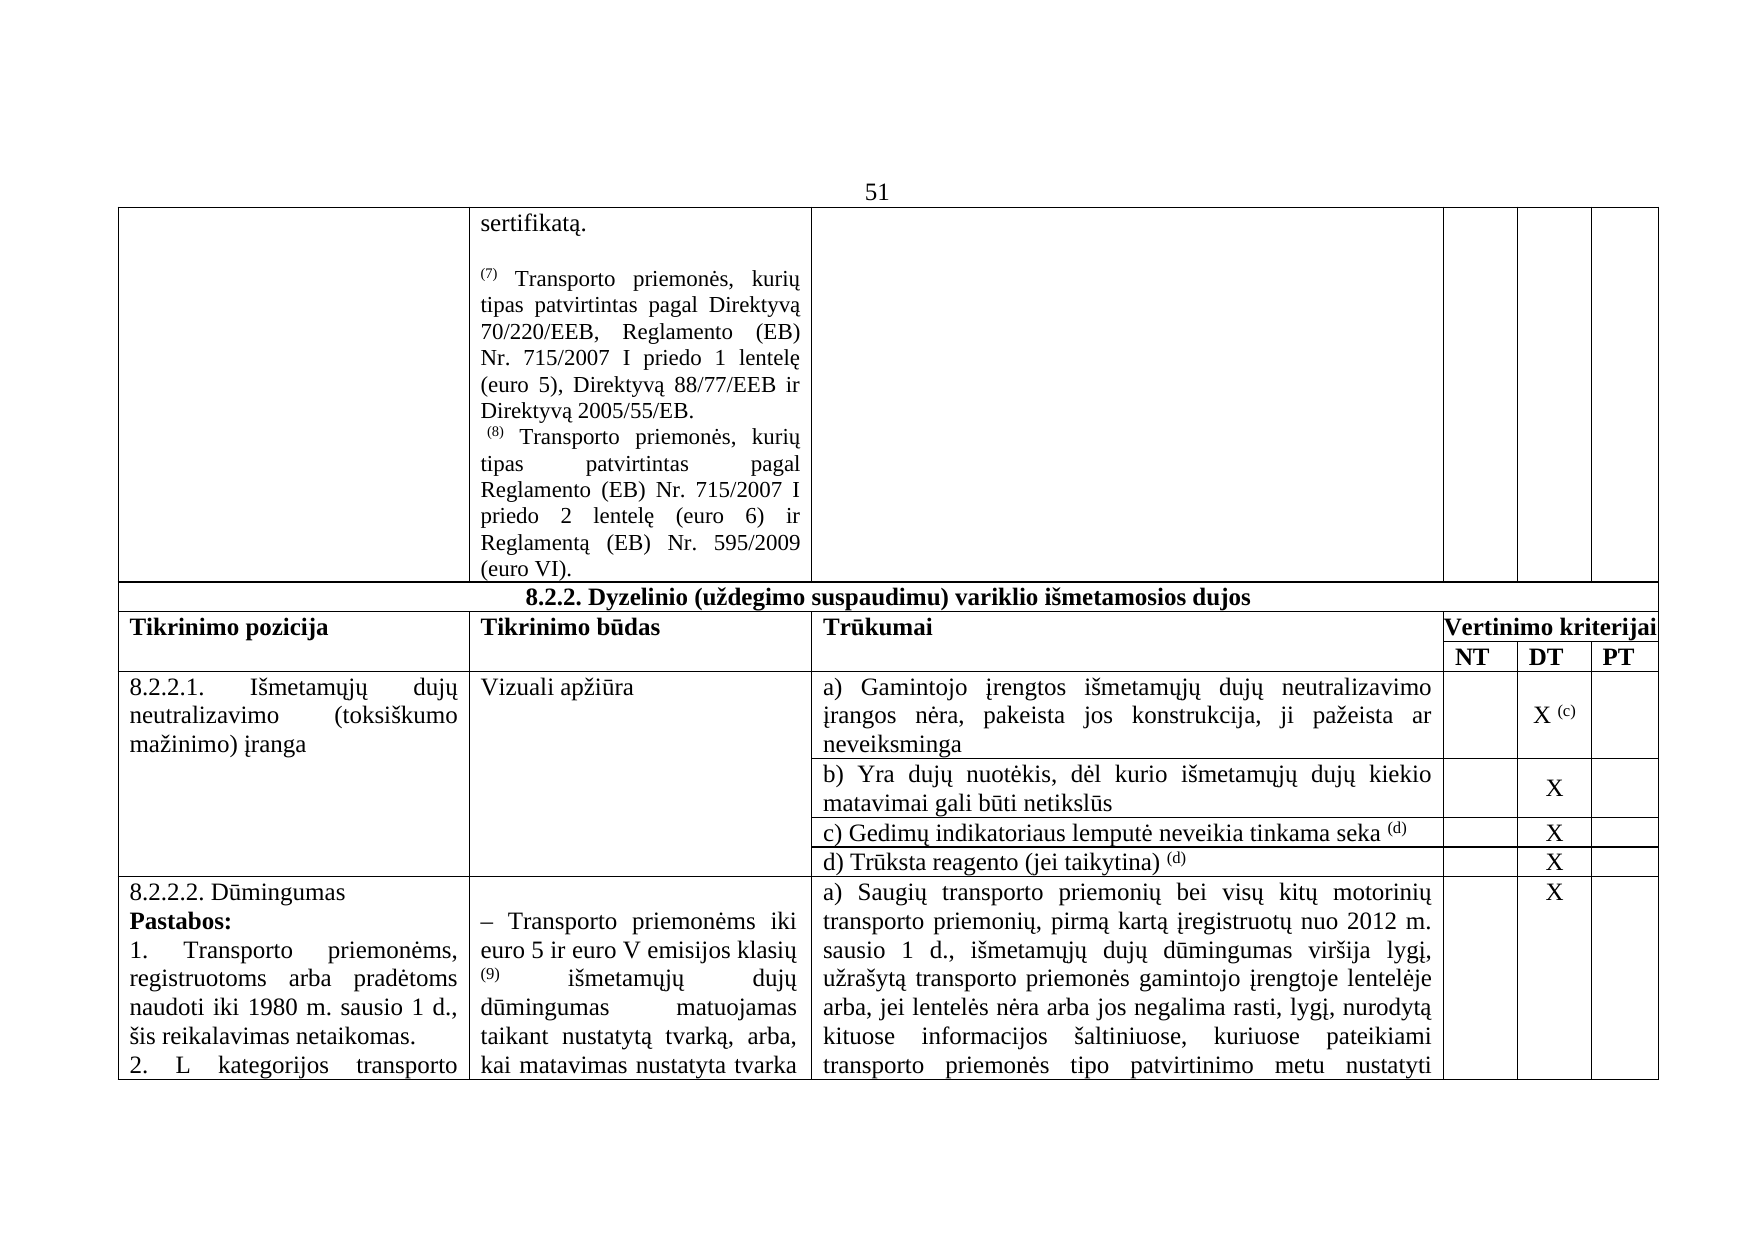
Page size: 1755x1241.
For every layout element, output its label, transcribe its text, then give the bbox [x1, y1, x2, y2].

table_cell X [1518, 848, 1591, 876]
table_cell [1592, 208, 1658, 581]
table_cell DT [1518, 642, 1591, 671]
table_cell – Transporto priemonėms iki euro 5 ir euro V emisijos klasių (9) išmetamųjų dujų dūmingumas matuojamas taikant nustatytą tvarką, arba, kai matavimas nustatyta tvarka [470, 877, 811, 1078]
table_cell [1444, 672, 1517, 758]
table_cell Tikrinimo būdas [470, 612, 811, 671]
table_cell a) Saugių transporto priemonių bei visų kitų motorinių transporto priemonių, pirmą kartą įregistruotų nuo 2012 m. sausio 1 d., išmetamųjų dujų dūmingumas viršija lygį, užrašytą transporto priemonės gamintojo įrengtoje lentelėje arba, jei lentelės nėra arba jos negalima rasti, lygį, nurodytą kituose informacijos šaltiniuose, kuriuose pateikiami transporto priemonės tipo patvirtinimo metu nustatyti [812, 877, 1443, 1078]
table_cell a) Gamintojo įrengtos išmetamųjų dujų neutralizavimo įrangos nėra, pakeista jos konstrukcija, ji pažeista ar neveiksminga [812, 672, 1443, 758]
table_cell Trūkumai [812, 612, 1443, 671]
table_cell 8.2.2. Dyzelinio (uždegimo suspaudimu) variklio išmetamosios dujos [119, 583, 1658, 611]
table_cell [1444, 208, 1517, 581]
table_cell [1592, 848, 1658, 876]
table_cell b) Yra dujų nuotėkis, dėl kurio išmetamųjų dujų kiekio matavimai gali būti netikslūs [812, 759, 1443, 817]
table_cell sertifikatą. (7) Transporto priemonės, kurių tipas patvirtintas pagal Direktyvą 70/220/EEB, Reglamento (EB) Nr. 715/2007 I priedo 1 lentelę (euro 5), Direktyvą 88/77/EEB ir Direktyvą 2005/55/EB. (8) Transporto priemonės, kurių tipas patvirtintas pagal Reglamento (EB) Nr. 715/2007 I priedo 2 lentelę (euro 6) ir Reglamentą (EB) Nr. 595/2009 (euro VI). [470, 208, 811, 581]
table_cell [1444, 877, 1517, 1078]
table_cell [119, 208, 469, 581]
table_cell [1592, 759, 1658, 817]
table_cell Tikrinimo pozicija [119, 612, 469, 671]
table_cell X (c) [1518, 672, 1591, 758]
table_cell c) Gedimų indikatoriaus lemputė neveikia tinkama seka (d) [812, 818, 1443, 846]
table_cell Vizuali apžiūra [470, 672, 811, 876]
table_cell X [1518, 877, 1591, 1078]
table_cell [1518, 208, 1591, 581]
table_cell X [1518, 759, 1591, 817]
table_cell [1444, 759, 1517, 817]
table_cell 8.2.2.2. Dūmingumas Pastabos: 1. Transporto priemonėms, registruotoms arba pradėtoms naudoti iki 1980 m. sausio 1 d., šis reikalavimas netaikomas. 2. L kategorijos transporto [119, 877, 469, 1078]
table_cell [1592, 818, 1658, 846]
table_cell [1592, 672, 1658, 758]
table_cell 8.2.2.1. Išmetamųjų dujų neutralizavimo (toksiškumo mažinimo) įranga [119, 672, 469, 876]
table_cell Vertinimo kriterijai [1444, 612, 1658, 641]
table_cell PT [1592, 642, 1658, 671]
table_cell [1444, 818, 1517, 846]
table_cell [1592, 877, 1658, 1078]
table_cell NT [1444, 642, 1517, 671]
table_cell [1444, 848, 1517, 876]
table_cell [812, 208, 1443, 581]
table_cell d) Trūksta reagento (jei taikytina) (d) [812, 848, 1443, 876]
table_cell X [1518, 818, 1591, 846]
